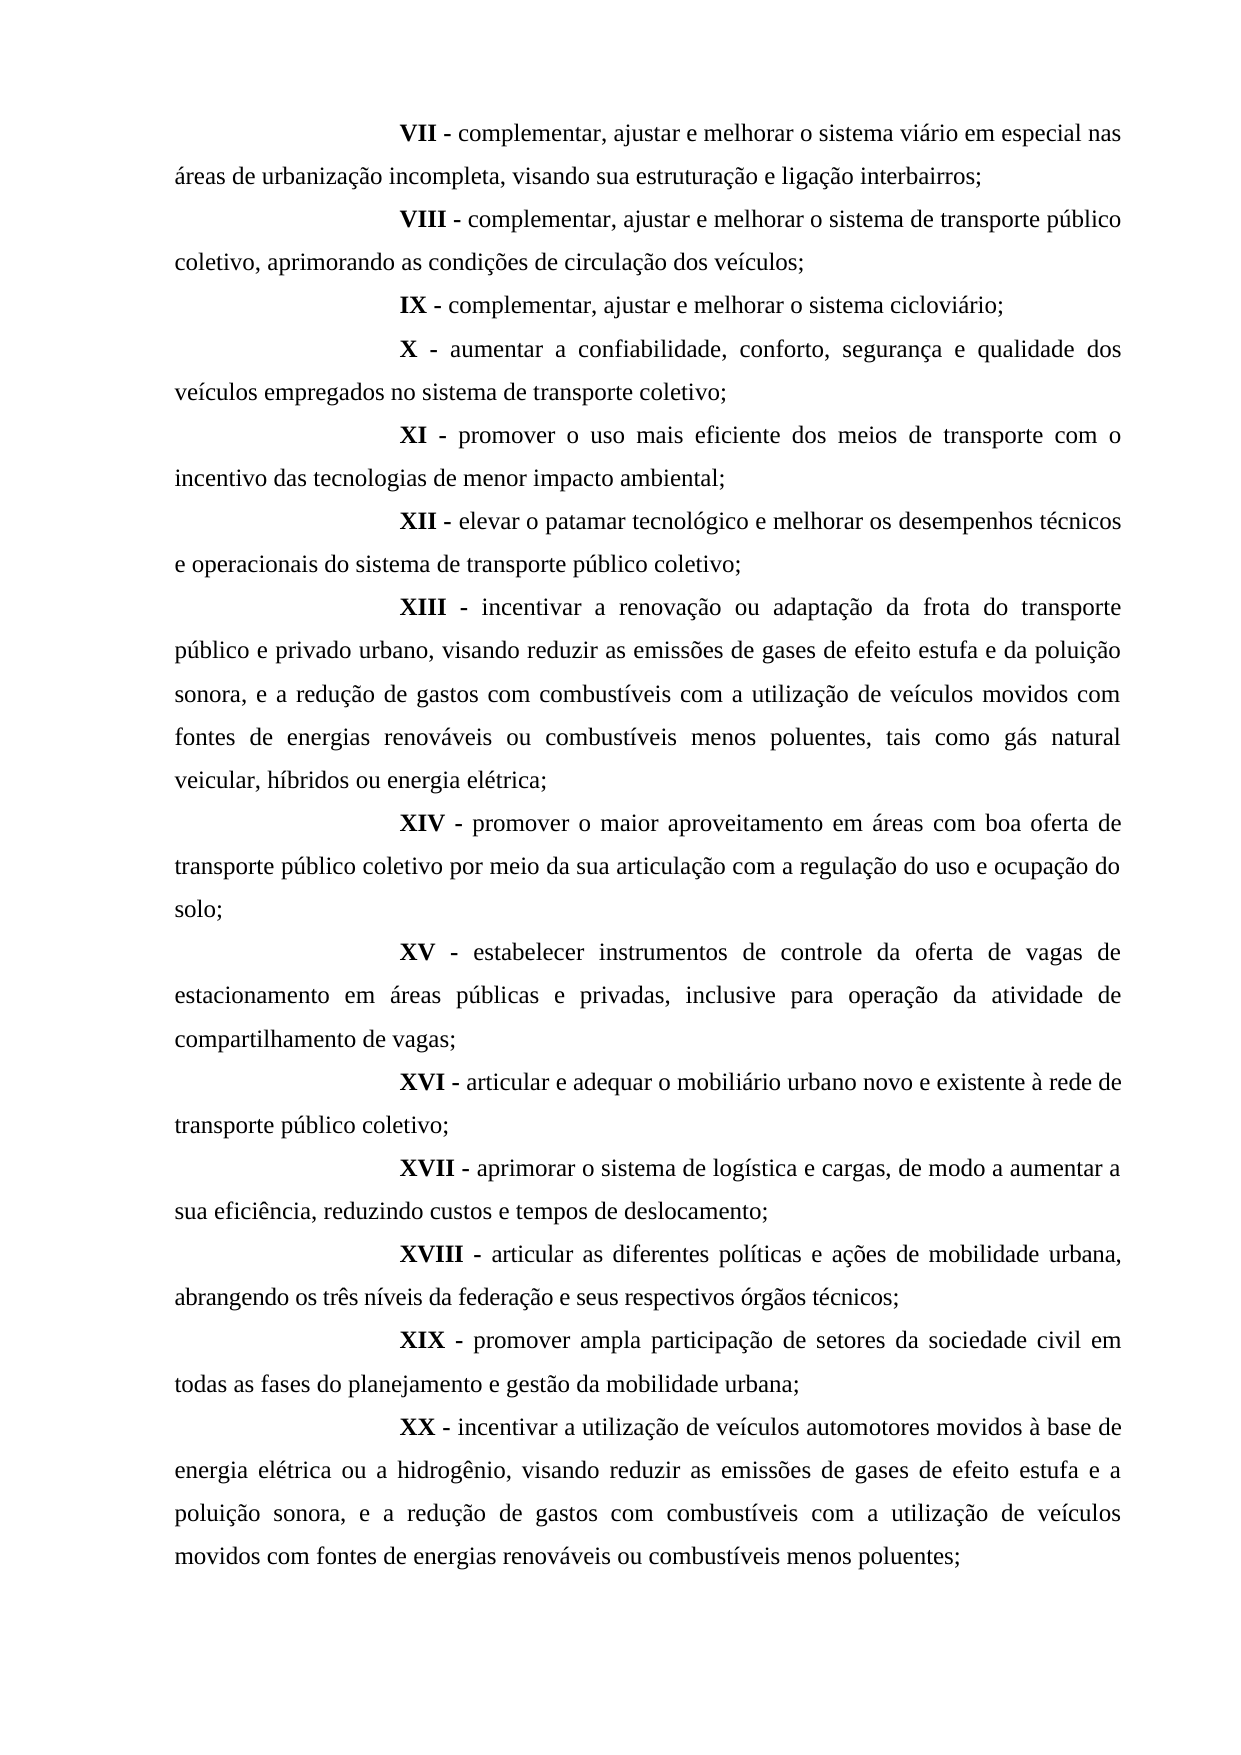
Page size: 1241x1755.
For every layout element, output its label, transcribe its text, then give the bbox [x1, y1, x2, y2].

text XI - promover o uso mais eficiente dos meios de transporte com o incentivo das tecnologias de menor impacto ambiental; [174, 420, 1122, 492]
text XV - estabelecer instrumentos de controle da oferta de vagas de estacionamento em áreas públicas e privadas, inclusive para operação da atividade de compartilhamento de vagas; [174, 937, 1122, 1052]
text XII - elevar o patamar tecnológico e melhorar os desempenhos técnicos e operacionais do sistema de transporte público coletivo; [174, 506, 1122, 578]
text XIV - promover o maior aproveitamento em áreas com boa oferta de transporte público coletivo por meio da sua articulação com a regulação do uso e ocupação do solo; [174, 808, 1122, 923]
text VIII - complementar, ajustar e melhorar o sistema de transporte público coletivo, aprimorando as condições de circulação dos veículos; [174, 204, 1122, 276]
text VII - complementar, ajustar e melhorar o sistema viário em especial nas áreas de urbanização incompleta, visando sua estruturação e ligação interbairros; [174, 118, 1122, 190]
text XIX - promover ampla participação de setores da sociedade civil em todas as fases do planejamento e gestão da mobilidade urbana; [174, 1326, 1122, 1397]
text XVIII - articular as diferentes políticas e ações de mobilidade urbana, abrangendo os três níveis da federação e seus respectivos órgãos técnicos; [174, 1239, 1122, 1311]
text XX - incentivar a utilização de veículos automotores movidos à base de energia elétrica ou a hidrogênio, visando reduzir as emissões de gases de efeito estufa e a poluição sonora, e a redução de gastos com combustíveis com a utilização de veículos movidos com fontes de energias renováveis ou combustíveis menos poluentes; [174, 1412, 1122, 1570]
text XVII - aprimorar o sistema de logística e cargas, de modo a aumentar a sua eficiência, reduzindo custos e tempos de deslocamento; [174, 1153, 1122, 1225]
text XIII - incentivar a renovação ou adaptação da frota do transporte público e privado urbano, visando reduzir as emissões de gases de efeito estufa e da poluição sonora, e a redução de gastos com combustíveis com a utilização de veículos movidos com fontes de energias renováveis ou combustíveis menos poluentes, tais como gás natural veicular, híbridos ou energia elétrica; [174, 592, 1122, 794]
text IX - complementar, ajustar e melhorar o sistema cicloviário; [174, 291, 1122, 319]
text X - aumentar a confiabilidade, conforto, segurança e qualidade dos veículos empregados no sistema de transporte coletivo; [174, 334, 1122, 406]
text XVI - articular e adequar o mobiliário urbano novo e existente à rede de transporte público coletivo; [174, 1067, 1122, 1139]
